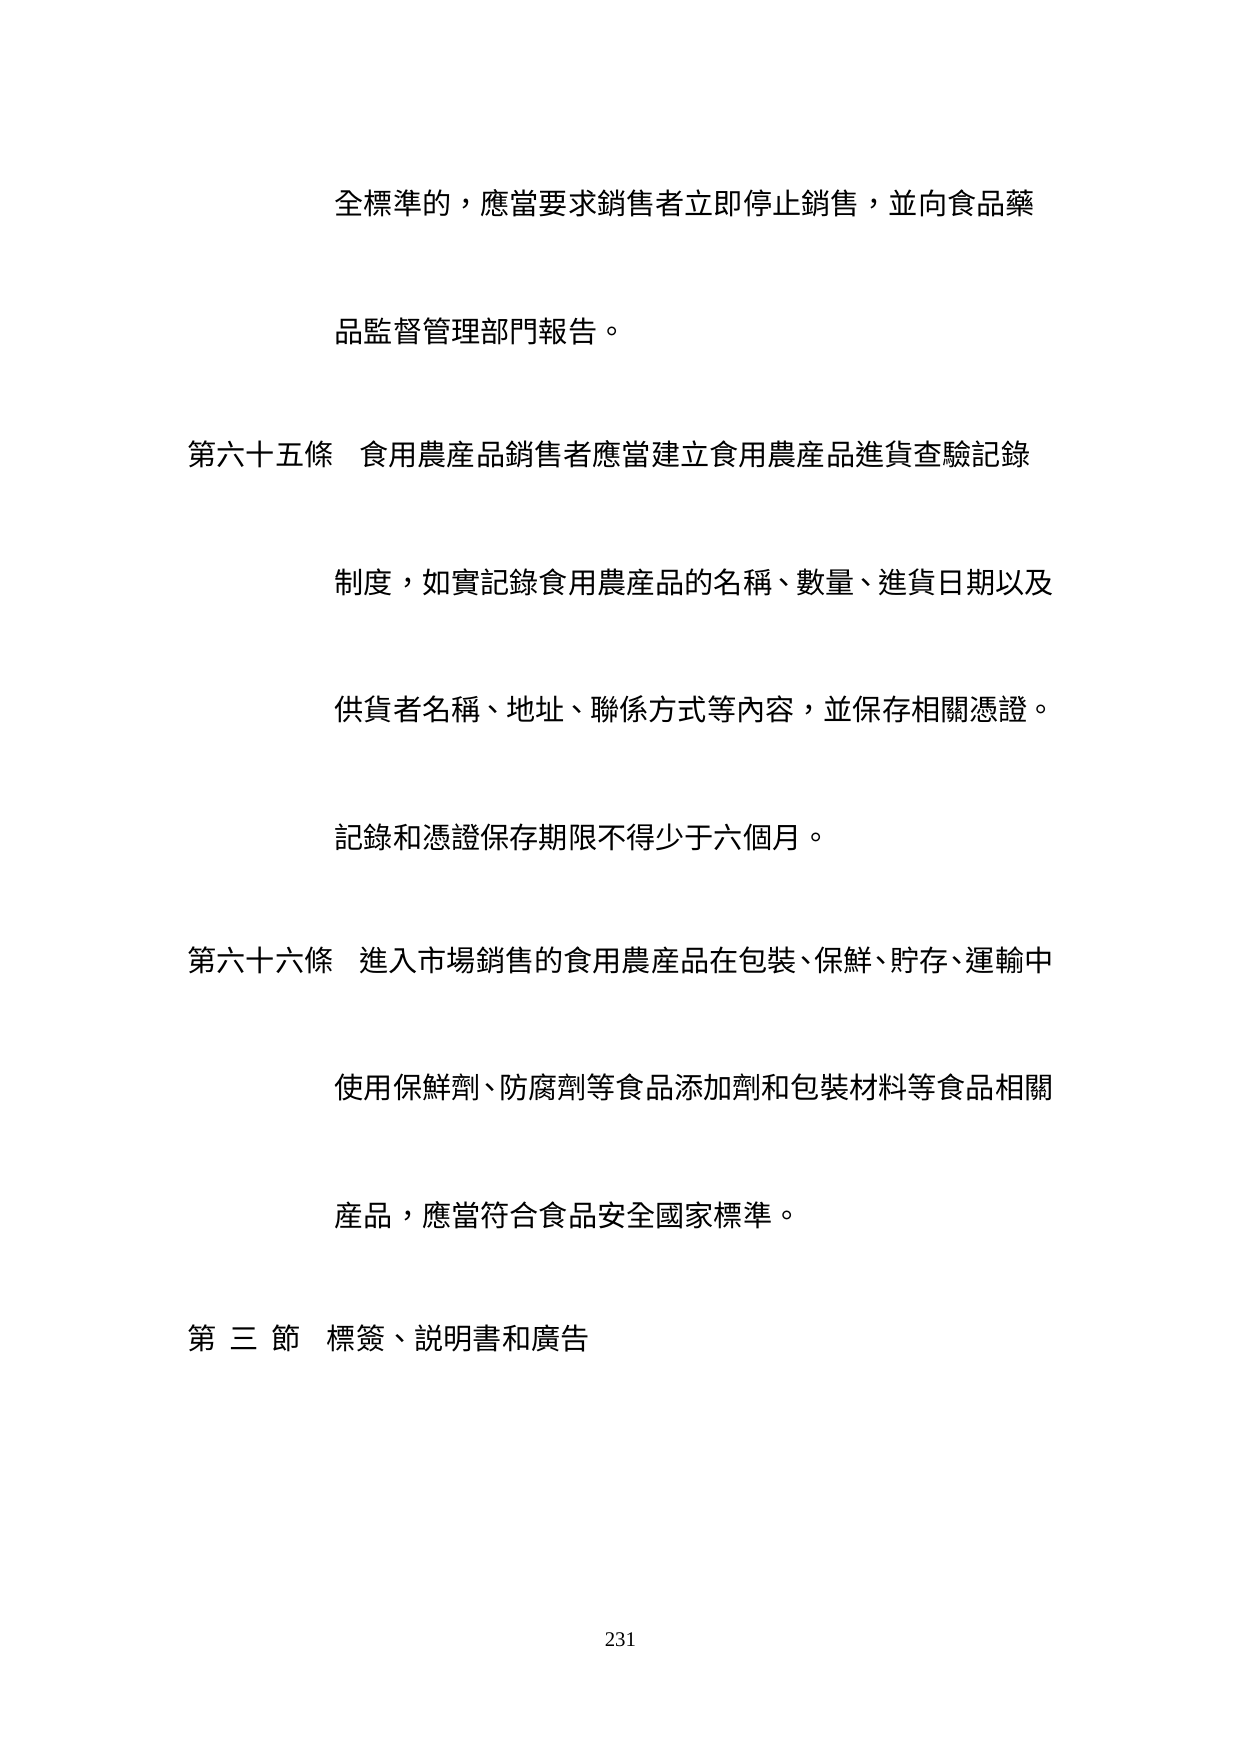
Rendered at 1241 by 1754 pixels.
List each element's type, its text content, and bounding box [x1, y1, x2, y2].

subtitle 第 三 節 標簽、説明書和廣告 [187, 1299, 1053, 1374]
subtitle 第六十六條 進入市場銷售的食用農産品在包裝、保鮮、貯存、運輸中使用保鮮劑、防腐劑等食品添加劑和包裝材料等食品相關産品，應當符合食品安全國家標準。 [187, 921, 1053, 1251]
subtitle 全標準的，應當要求銷售者立即停止銷售，並向食品藥品監督管理部門報告。 [187, 164, 1053, 367]
subtitle 第六十五條 食用農産品銷售者應當建立食用農産品進貨查驗記錄制度，如實記錄食用農産品的名稱、數量、進貨日期以及供貨者名稱、地址、聯係方式等內容，並保存相關憑證。記錄和憑證保存期限不得少于六個月。 [187, 415, 1053, 873]
